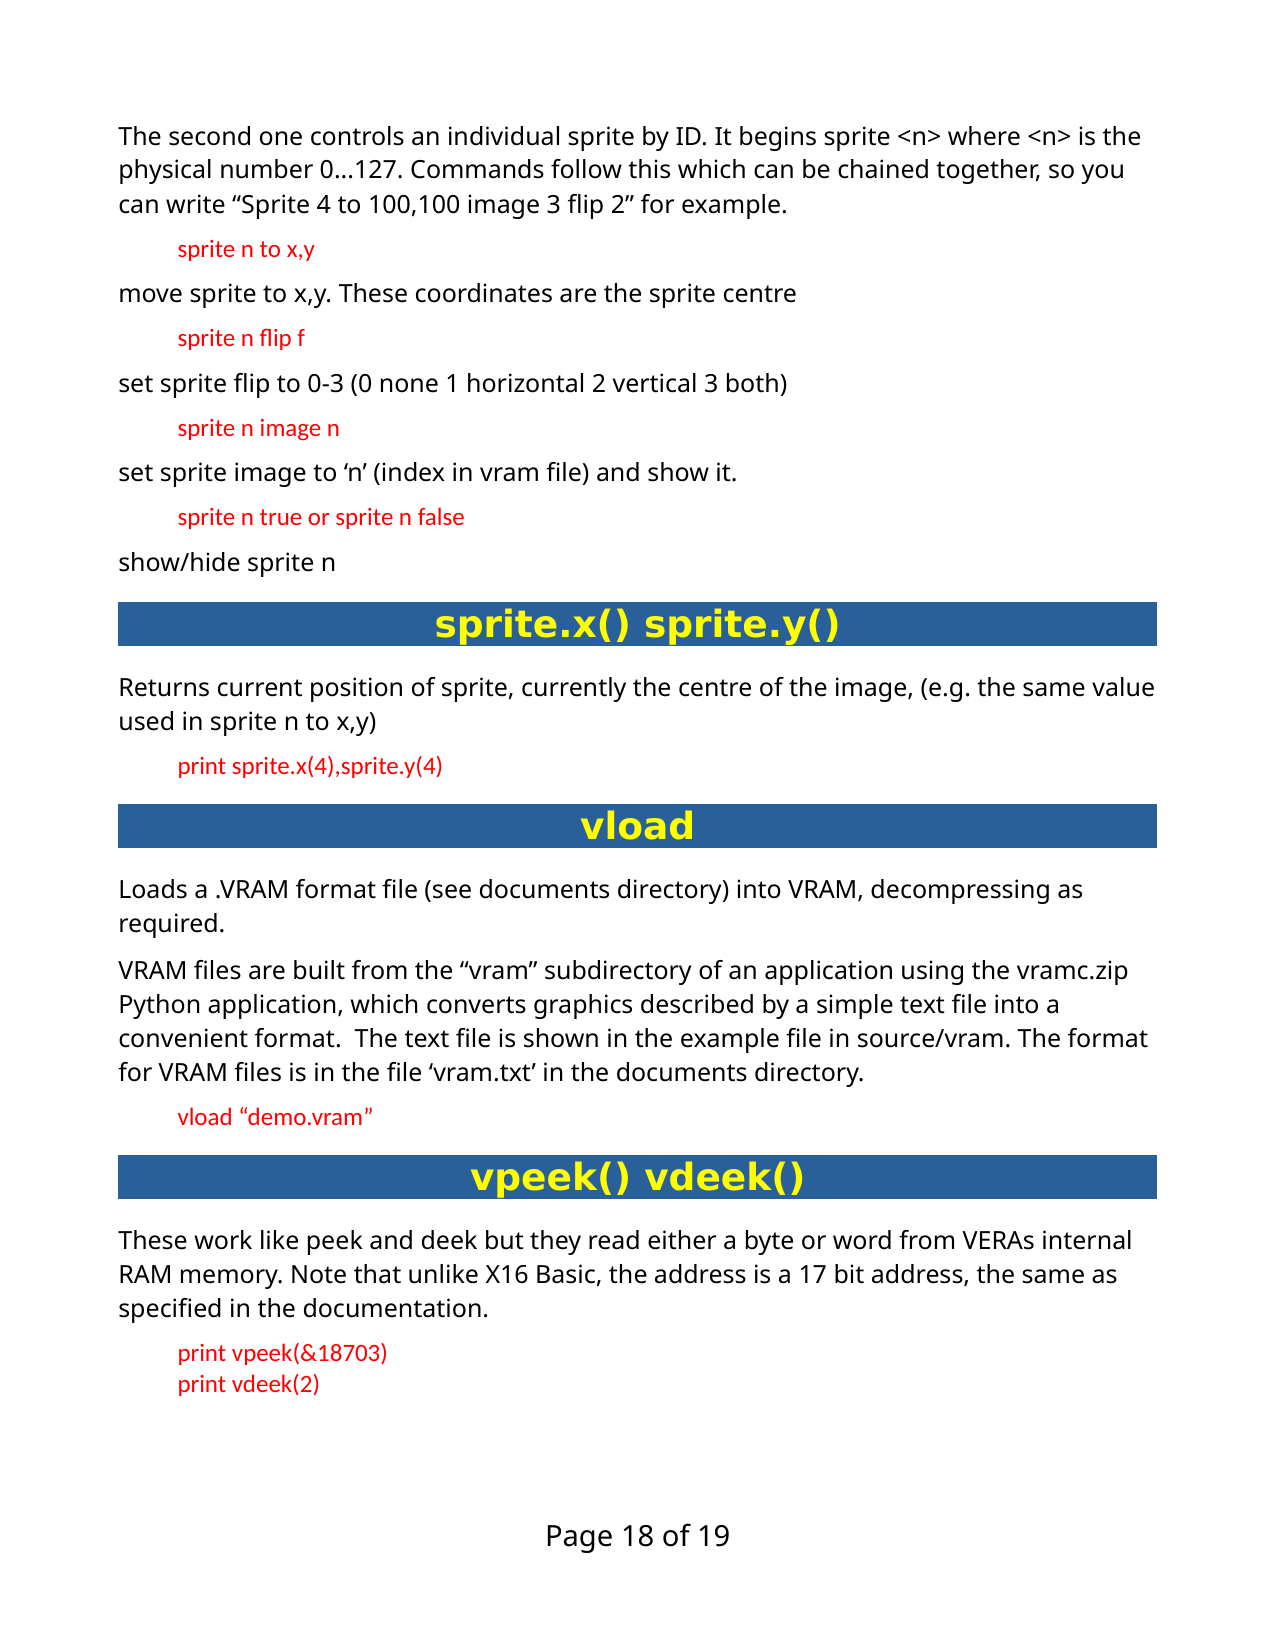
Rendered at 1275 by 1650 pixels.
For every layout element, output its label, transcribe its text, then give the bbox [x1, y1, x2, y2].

text show/hide sprite n [118, 544, 1157, 579]
text sprite n image n [177, 412, 1157, 442]
text print vdeek(2) [177, 1368, 1157, 1398]
text VRAM files are built from the “vram” subdirectory of an application using the vramc.zip Python application, which converts graphics described by a simple text file into a convenient format. The text file is shown in the example file in source/vram. The format for VRAM files is in the file ‘vram.txt’ in the documents directory. [118, 952, 1157, 1088]
text Returns current position of sprite, currently the centre of the image, (e.g. the same value used in sprite n to x,y) [118, 669, 1157, 738]
text set sprite flip to 0-3 (0 none 1 horizontal 2 vertical 3 both) [118, 365, 1157, 399]
text sprite n true or sprite n false [177, 502, 1157, 532]
subtitle sprite.x() sprite.y() [118, 602, 1157, 646]
text sprite n flip f [177, 322, 1157, 353]
text vload “demo.vram” [177, 1101, 1157, 1132]
text set sprite image to ‘n’ (index in vram file) and show it. [118, 455, 1157, 489]
text sprite n to x,y [177, 233, 1157, 263]
text Loads a .VRAM format file (see documents directory) into VRAM, decompressing as required. [118, 872, 1157, 940]
text These work like peek and deek but they read either a byte or word from VERAs internal RAM memory. Note that unlike X16 Basic, the address is a 17 bit address, the same as specified in the documentation. [118, 1222, 1157, 1325]
text print sprite.x(4),sprite.y(4) [177, 750, 1157, 781]
subtitle vpeek() vdeek() [118, 1155, 1157, 1199]
text print vpeek(&18703) [177, 1337, 1157, 1368]
subtitle vload [118, 804, 1157, 848]
text move sprite to x,y. These coordinates are the sprite centre [118, 276, 1157, 310]
text The second one controls an individual sprite by ID. It begins sprite <n> where <n> is the physical number 0...127. Commands follow this which can be chained together, so you can write “Sprite 4 to 100,100 image 3 flip 2” for example. [118, 118, 1157, 220]
